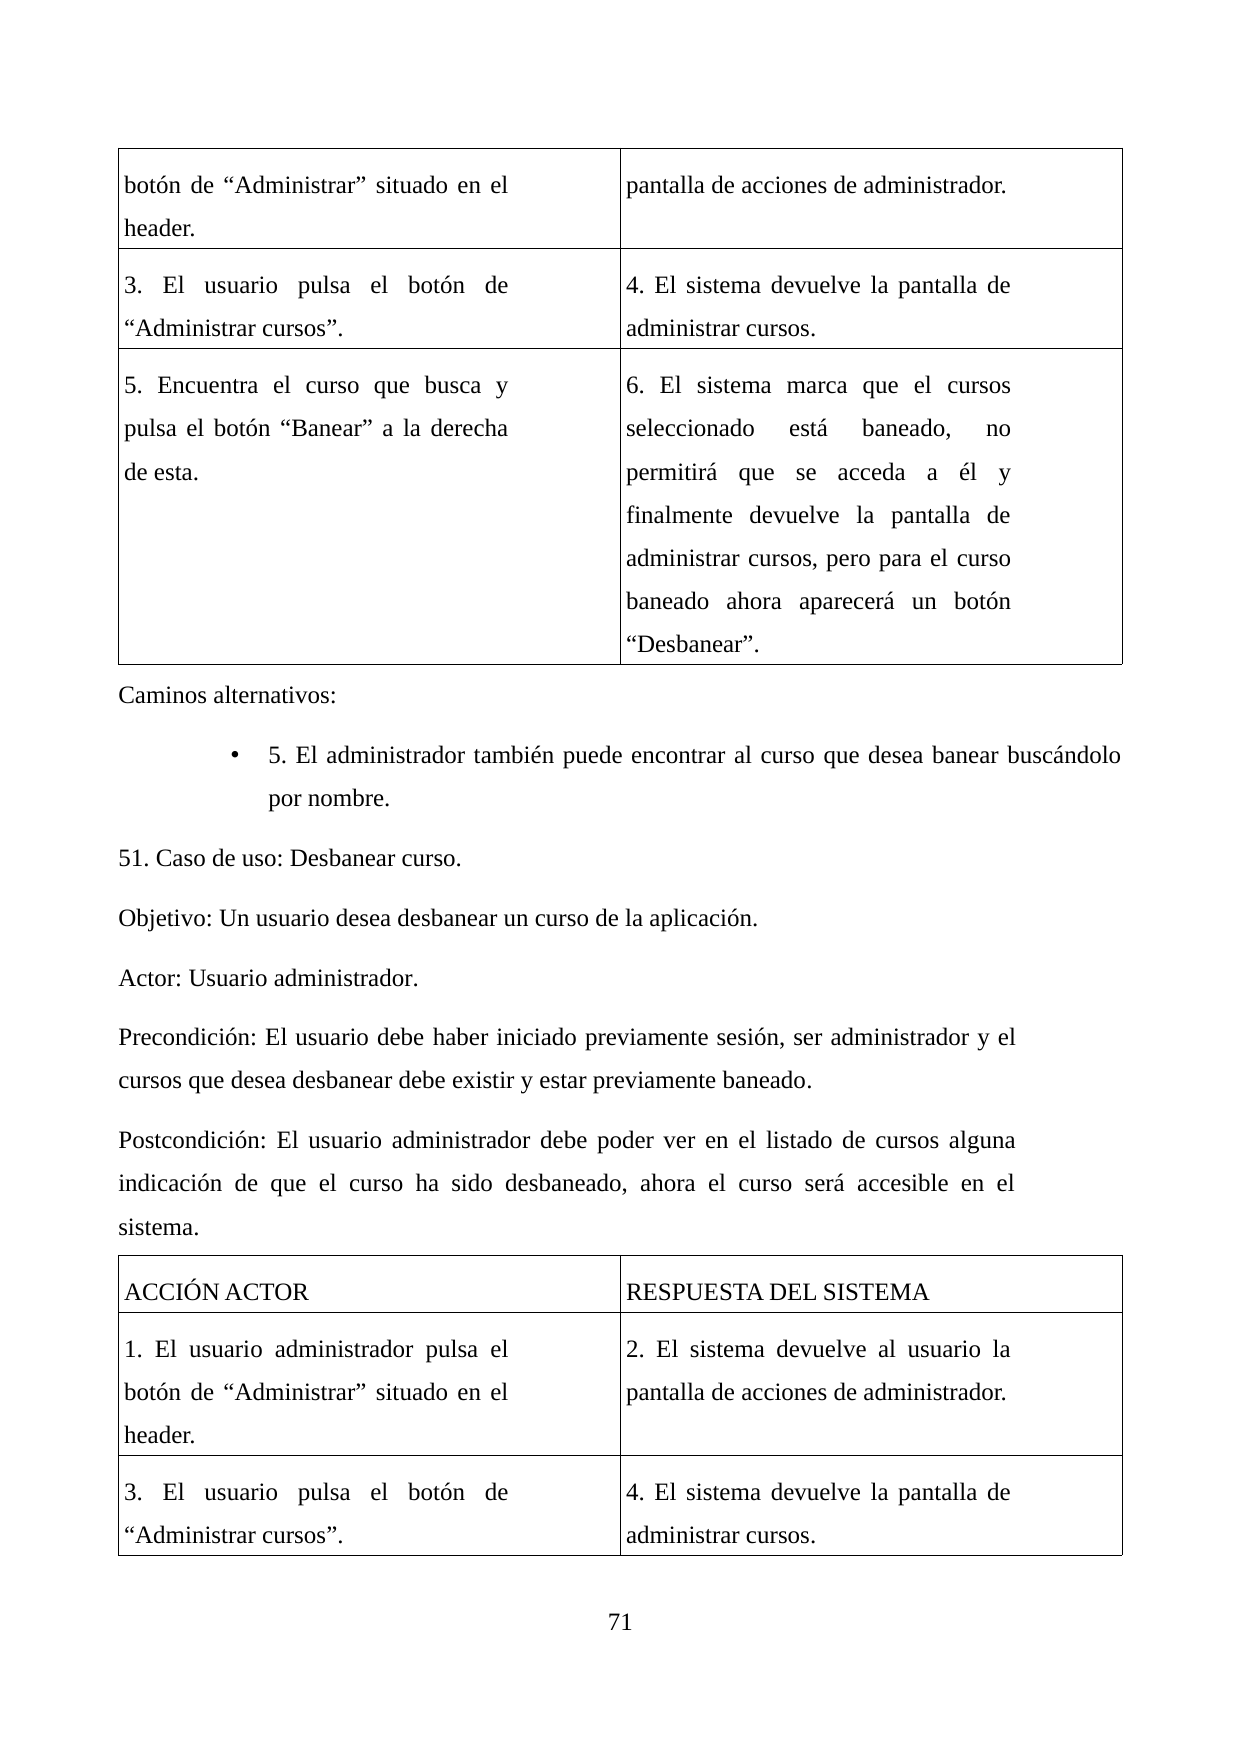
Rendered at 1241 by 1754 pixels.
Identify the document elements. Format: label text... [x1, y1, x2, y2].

table_cell 2. El sistema devuelve al usuario la pantalla de acciones de administrador. [621, 1313, 1122, 1455]
table_header RESPUESTA DEL SISTEMA [621, 1256, 1122, 1312]
text Postcondición: El usuario administrador debe poder ver en el listado de cursos alguna indicación de que el curso ha sido desbaneado, ahora el curso será accesible en el sistema. [118, 1125, 1017, 1240]
text 51. Caso de uso: Desbanear curso. [118, 843, 1017, 872]
table_cell 4. El sistema devuelve la pantalla de administrar cursos. [621, 1456, 1122, 1555]
table_cell 6. El sistema marca que el cursos seleccionado está baneado, no permitirá que se acceda a él y finalmente devuelve la pantalla de administrar cursos, pero para el curso baneado ahora aparecerá un botón “Desbanear”. [621, 349, 1122, 663]
text Caminos alternativos: [118, 680, 1017, 709]
text Precondición: El usuario debe haber iniciado previamente sesión, ser administrador y el cursos que desea desbanear debe existir y estar previamente baneado. [118, 1022, 1017, 1094]
text Actor: Usuario administrador. [118, 963, 1017, 991]
table_cell 3. El usuario pulsa el botón de “Administrar cursos”. [119, 249, 620, 348]
table_cell botón de “Administrar” situado en el header. [119, 149, 620, 248]
table_cell 4. El sistema devuelve la pantalla de administrar cursos. [621, 249, 1122, 348]
list 5. El administrador también puede encontrar al curso que desea banear buscándolo por nombre. [231, 740, 1122, 812]
table_cell 3. El usuario pulsa el botón de “Administrar cursos”. [119, 1456, 620, 1555]
text Objetivo: Un usuario desea desbanear un curso de la aplicación. [118, 903, 1017, 932]
table_header ACCIÓN ACTOR [119, 1256, 620, 1312]
table_cell pantalla de acciones de administrador. [621, 149, 1122, 248]
table_cell 5. Encuentra el curso que busca y pulsa el botón “Banear” a la derecha de esta. [119, 349, 620, 663]
table_cell 1. El usuario administrador pulsa el botón de “Administrar” situado en el header. [119, 1313, 620, 1455]
